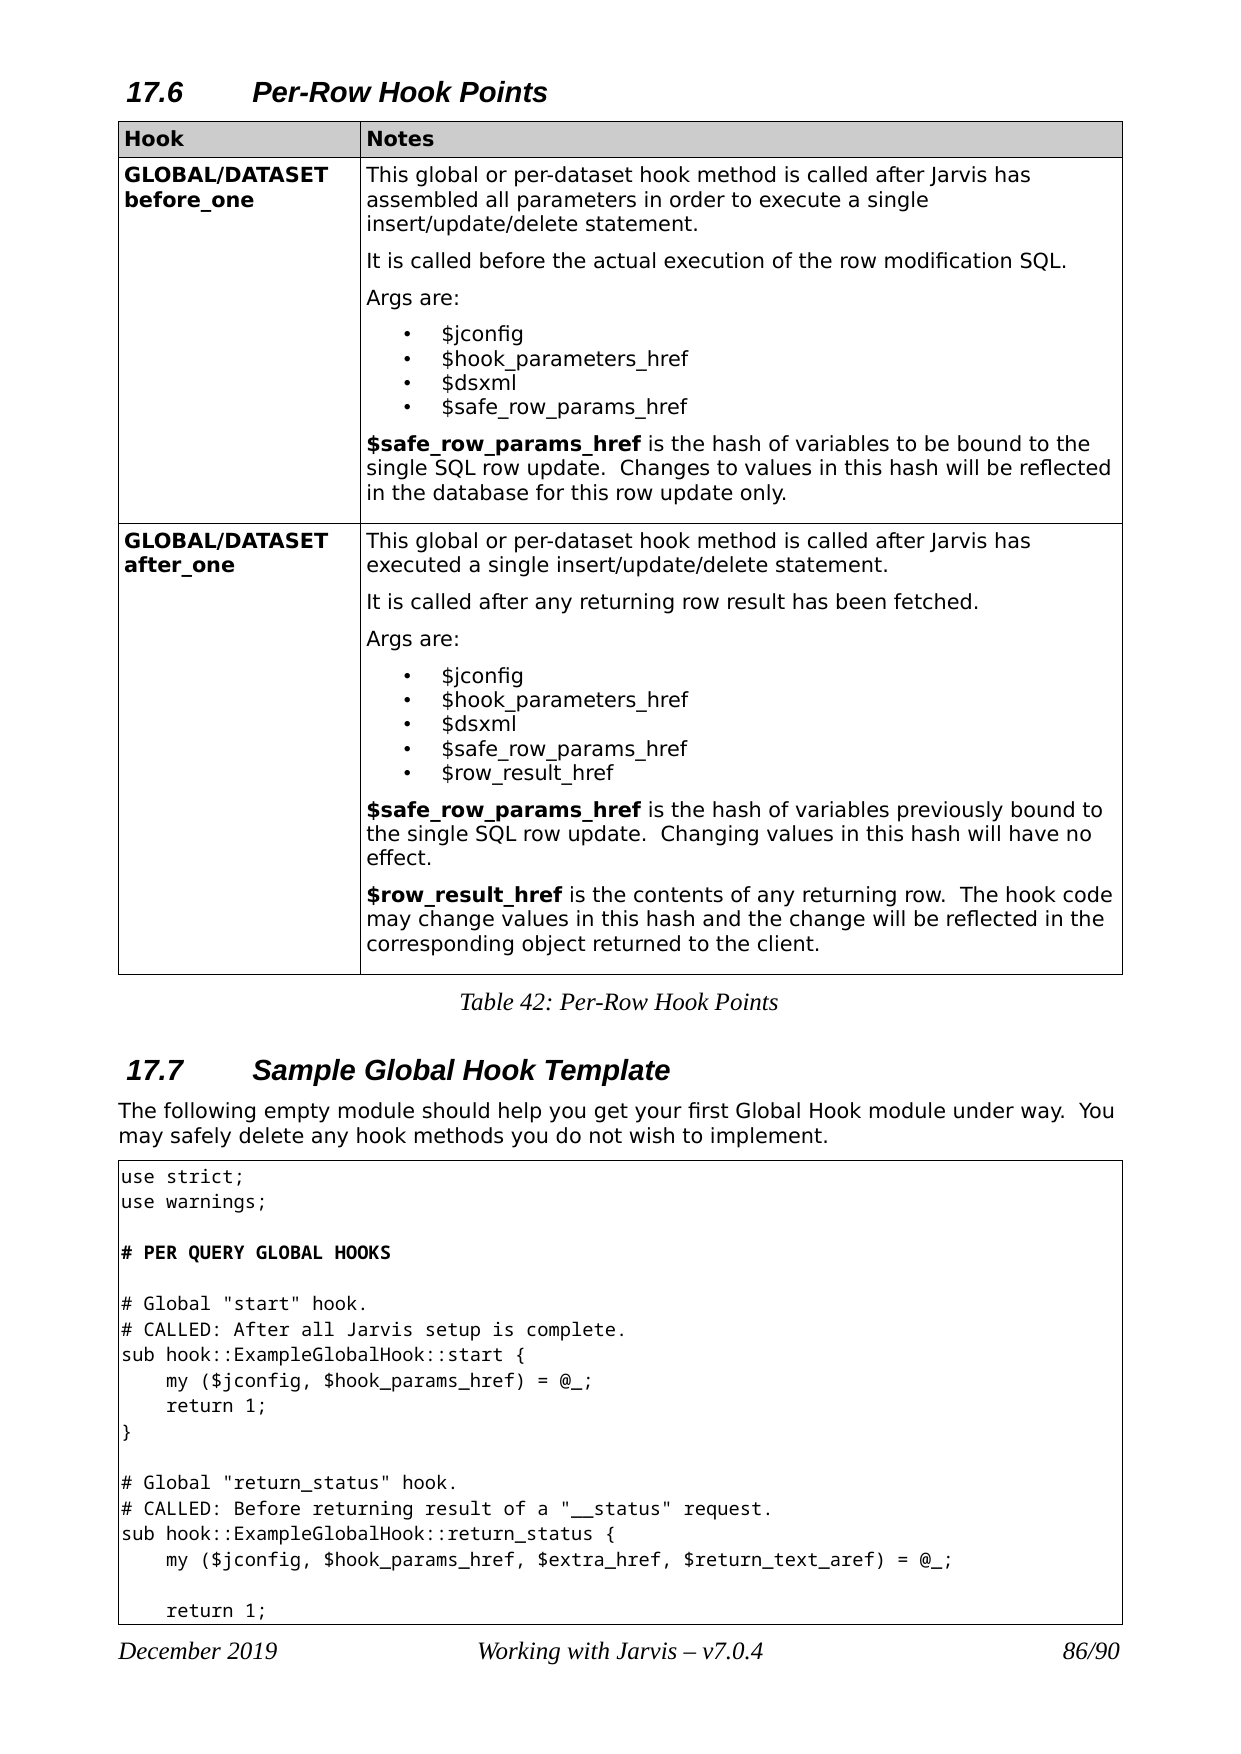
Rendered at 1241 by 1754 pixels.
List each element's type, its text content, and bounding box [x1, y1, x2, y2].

text my ($jconfig, $hook_params_href, $extra_href, $return_text_aref) = @_; [119, 1543, 1122, 1571]
text # Global "return_status" hook. [119, 1467, 1122, 1492]
text # Global "start" hook. [119, 1288, 1122, 1313]
text Table 42: Per-Row Hook Points [118, 987, 1122, 1016]
table_cell GLOBAL/DATASET before_one [119, 158, 360, 523]
text sub hook::ExampleGlobalHook::return_status { [119, 1518, 1122, 1543]
text } [119, 1416, 1122, 1444]
subtitle Per-Row Hook Points [118, 75, 1122, 108]
text my ($jconfig, $hook_params_href) = @_; [119, 1364, 1122, 1390]
text # CALLED: After all Jarvis setup is complete. [119, 1313, 1122, 1339]
text use warnings; [119, 1186, 1122, 1214]
subtitle Sample Global Hook Template [118, 1053, 1122, 1087]
table_cell This global or per-dataset hook method is called after Jarvis has assembled all parameters in order to execute a single insert/update/delete statement. It is called before the actual execution of the row modification SQL. Args are: $jconfig $hook_parameters_href $dsxml $safe_row_params_href $safe_row_params_href is the hash of variables to be bound to the single SQL row update. Changes to values in this hash will be reflected in the database for this row update only. [361, 158, 1122, 523]
table_header Hook [119, 122, 360, 157]
text # PER QUERY GLOBAL HOOKS [119, 1237, 1122, 1265]
text use strict; [119, 1161, 1122, 1186]
text return 1; [119, 1390, 1122, 1416]
table_header Notes [361, 122, 1122, 157]
text # CALLED: Before returning result of a "__status" request. [119, 1492, 1122, 1518]
text The following empty module should help you get your first Global Hook module under way. You may safely delete any hook methods you do not wish to implement. [118, 1099, 1122, 1148]
text sub hook::ExampleGlobalHook::start { [119, 1339, 1122, 1364]
text return 1; [119, 1594, 1122, 1624]
table_cell This global or per-dataset hook method is called after Jarvis has executed a single insert/update/delete statement. It is called after any returning row result has been fetched. Args are: $jconfig $hook_parameters_href $dsxml $safe_row_params_href $row_result_href $safe_row_params_href is the hash of variables previously bound to the single SQL row update. Changing values in this hash will have no effect. $row_result_href is the contents of any returning row. The hook code may change values in this hash and the change will be reflected in the corresponding object returned to the client. [361, 524, 1122, 974]
table_cell GLOBAL/DATASET after_one [119, 524, 360, 974]
